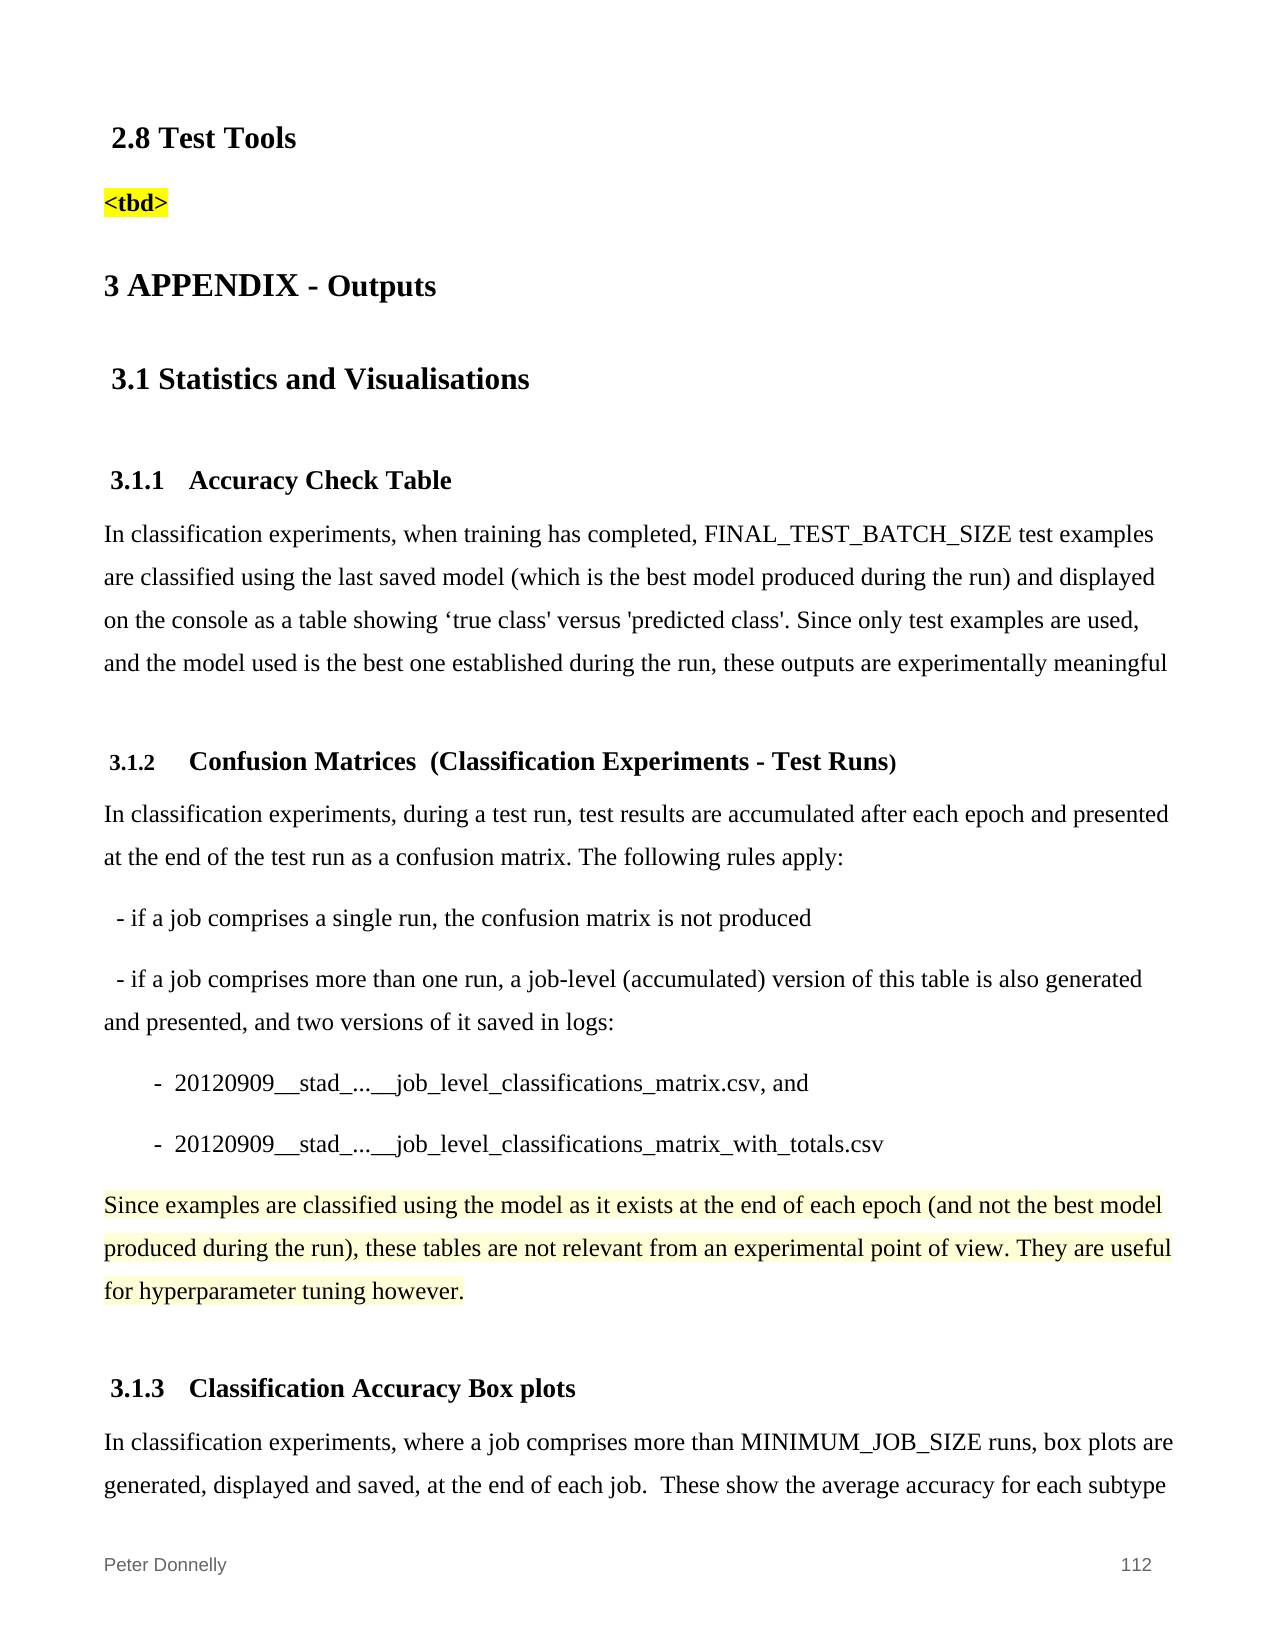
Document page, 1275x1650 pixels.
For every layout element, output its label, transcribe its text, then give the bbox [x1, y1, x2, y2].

subtitle APPENDIX - Outputs [103, 265, 1181, 303]
text <tbd> [103, 188, 1181, 217]
subtitle Statistics and Visualisations [103, 360, 1181, 396]
text Since examples are classified using the model as it exists at the end of each epoch (and not the best model produced during the run), these tables are not relevant from an experimental point of view. They are useful for hyperparameter tuning however. [103, 1190, 1181, 1305]
text In classification experiments, where a job comprises more than MINIMUM_JOB_SIZE runs, box plots are generated, displayed and saved, at the end of each job. These show the average accuracy for each subtype [103, 1427, 1181, 1499]
subtitle Test Tools [103, 120, 1181, 156]
text In classification experiments, when training has completed, FINAL_TEST_BATCH_SIZE test examples are classified using the last saved model (which is the best model produced during the run) and displayed on the console as a table showing ‘true class' versus 'predicted class'. Since only test examples are used, and the model used is the best one established during the run, these outputs are experimentally meaningful [103, 519, 1181, 677]
text - if a job comprises a single run, the confusion matrix is not produced [103, 903, 1181, 932]
subtitle Confusion Matrices (Classification Experiments - Test Runs) [103, 744, 1181, 776]
text In classification experiments, during a test run, test results are accumulated after each epoch and presented at the end of the test run as a confusion matrix. The following rules apply: [103, 799, 1181, 871]
text - if a job comprises more than one run, a job-level (accumulated) version of this table is also generated and presented, and two versions of it saved in logs: [103, 964, 1181, 1036]
text - 20120909__stad_...__job_level_classifications_matrix_with_totals.csv [103, 1129, 1181, 1158]
subtitle Classification Accuracy Box plots [103, 1372, 1181, 1403]
subtitle Accuracy Check Table [103, 464, 1181, 495]
text - 20120909__stad_...__job_level_classifications_matrix.csv, and [103, 1068, 1181, 1097]
